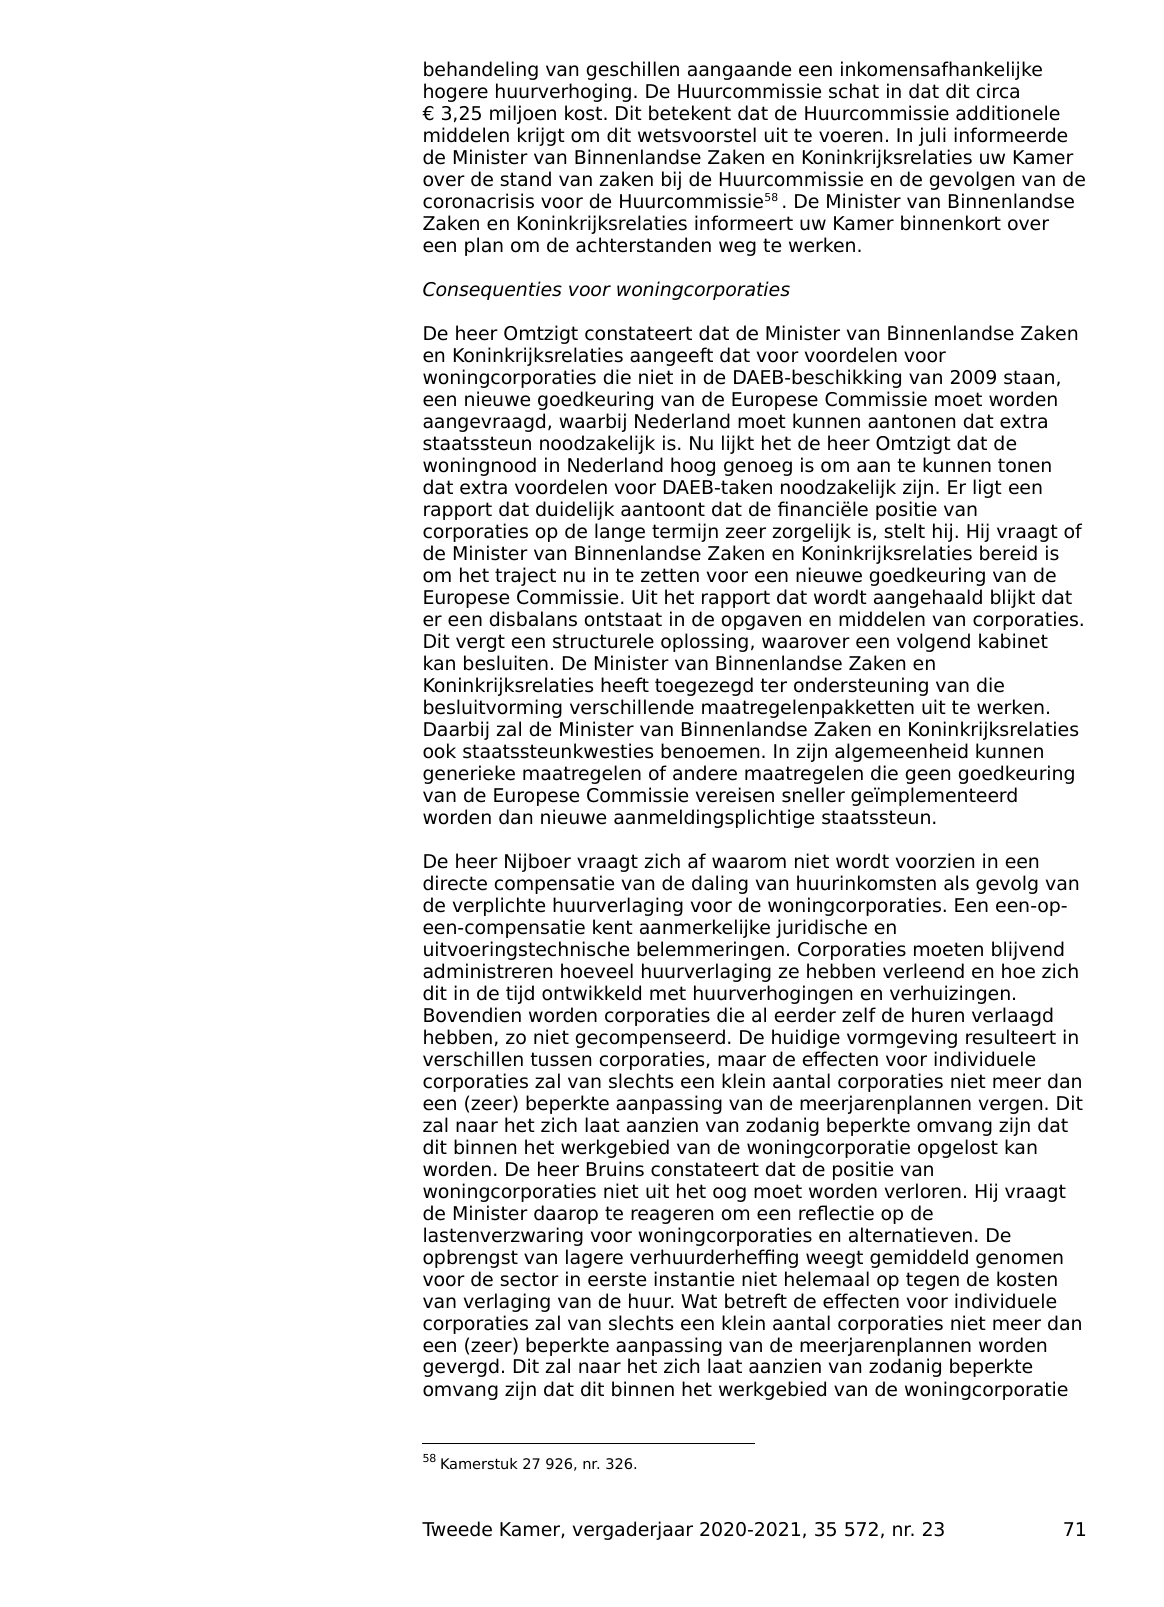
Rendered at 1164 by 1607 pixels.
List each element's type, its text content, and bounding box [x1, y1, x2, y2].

text De heer Omtzigt constateert dat de Minister van Binnenlandse Zaken en Koninkrijksrelaties aangeeft dat voor voordelen voor woningcorporaties die niet in de DAEB-beschikking van 2009 staan, een nieuwe goedkeuring van de Europese Commissie moet worden aangevraagd, waarbij Nederland moet kunnen aantonen dat extra staatssteun noodzakelijk is. Nu lijkt het de heer Omtzigt dat de woningnood in Nederland hoog genoeg is om aan te kunnen tonen dat extra voordelen voor DAEB-taken noodzakelijk zijn. Er ligt een rapport dat duidelijk aantoont dat de financiële positie van corporaties op de lange termijn zeer zorgelijk is, stelt hij. Hij vraagt of de Minister van Binnenlandse Zaken en Koninkrijksrelaties bereid is om het traject nu in te zetten voor een nieuwe goedkeuring van de Europese Commissie. Uit het rapport dat wordt aangehaald blijkt dat er een disbalans ontstaat in de opgaven en middelen van corporaties. Dit vergt een structurele oplossing, waarover een volgend kabinet kan besluiten. De Minister van Binnenlandse Zaken en Koninkrijksrelaties heeft toegezegd ter ondersteuning van die besluitvorming verschillende maatregelenpakketten uit te werken. Daarbij zal de Minister van Binnenlandse Zaken en Koninkrijksrelaties ook staatssteunkwesties benoemen. In zijn algemeenheid kunnen generieke maatregelen of andere maatregelen die geen goedkeuring van de Europese Commissie vereisen sneller geïmplementeerd worden dan nieuwe aanmeldingsplichtige staatssteun. [422, 323, 1087, 829]
subtitle Consequenties voor woningcorporaties [422, 279, 1087, 301]
text behandeling van geschillen aangaande een inkomensafhankelijke hogere huurverhoging. De Huurcommissie schat in dat dit circa € 3,25 miljoen kost. Dit betekent dat de Huurcommissie additionele middelen krijgt om dit wetsvoorstel uit te voeren. In juli informeerde de Minister van Binnenlandse Zaken en Koninkrijksrelaties uw Kamer over de stand van zaken bij de Huurcommissie en de gevolgen van de coronacrisis voor de Huurcommissie. De Minister van Binnenlandse Zaken en Koninkrijksrelaties informeert uw Kamer binnenkort over een plan om de achterstanden weg te werken. [422, 59, 1087, 257]
text Kamerstuk 27 926, nr. 326. [422, 1452, 1087, 1474]
text De heer Nijboer vraagt zich af waarom niet wordt voorzien in een directe compensatie van de daling van huurinkomsten als gevolg van de verplichte huurverlaging voor de woningcorporaties. Een een-op-een-compensatie kent aanmerkelijke juridische en uitvoeringstechnische belemmeringen. Corporaties moeten blijvend administreren hoeveel huurverlaging ze hebben verleend en hoe zich dit in de tijd ontwikkeld met huurverhogingen en verhuizingen. Bovendien worden corporaties die al eerder zelf de huren verlaagd hebben, zo niet gecompenseerd. De huidige vormgeving resulteert in verschillen tussen corporaties, maar de effecten voor individuele corporaties zal van slechts een klein aantal corporaties niet meer dan een (zeer) beperkte aanpassing van de meerjarenplannen vergen. Dit zal naar het zich laat aanzien van zodanig beperkte omvang zijn dat dit binnen het werkgebied van de woningcorporatie opgelost kan worden. De heer Bruins constateert dat de positie van woningcorporaties niet uit het oog moet worden verloren. Hij vraagt de Minister daarop te reageren om een reflectie op de lastenverzwaring voor woningcorporaties en alternatieven. De opbrengst van lagere verhuurderheffing weegt gemiddeld genomen voor de sector in eerste instantie niet helemaal op tegen de kosten van verlaging van de huur. Wat betreft de effecten voor individuele corporaties zal van slechts een klein aantal corporaties niet meer dan een (zeer) beperkte aanpassing van de meerjarenplannen worden gevergd. Dit zal naar het zich laat aanzien van zodanig beperkte omvang zijn dat dit binnen het werkgebied van de woningcorporatie [422, 851, 1087, 1400]
